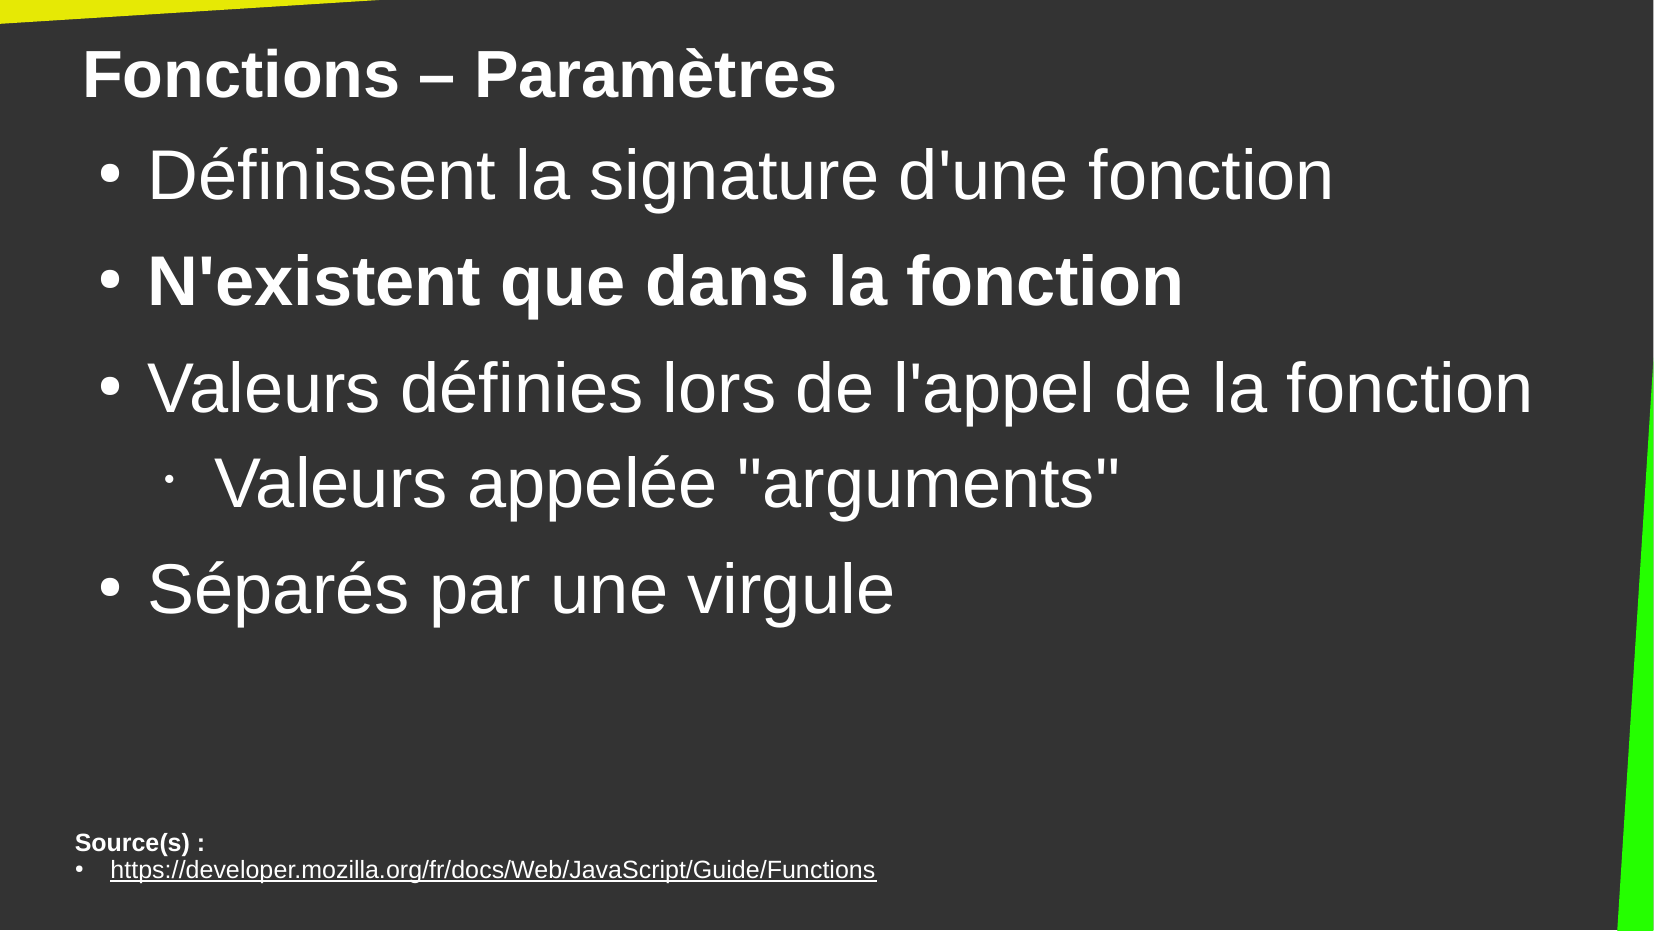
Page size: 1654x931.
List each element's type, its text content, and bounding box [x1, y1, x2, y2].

text_box [1617, 349, 1654, 931]
text_box [0, 0, 380, 24]
list Définissent la signature d'une fonction N'existent que dans la fonction Valeurs définies lors de l'appel de la fonction Valeurs appelée "arguments" Séparés par une virgule [80, 135, 1620, 638]
title Fonctions – Paramètres [82, 37, 1571, 114]
text_box Source(s) : https://developer.mozilla.org/fr/docs/Web/JavaScript/Guide/Functions [60, 820, 1583, 892]
